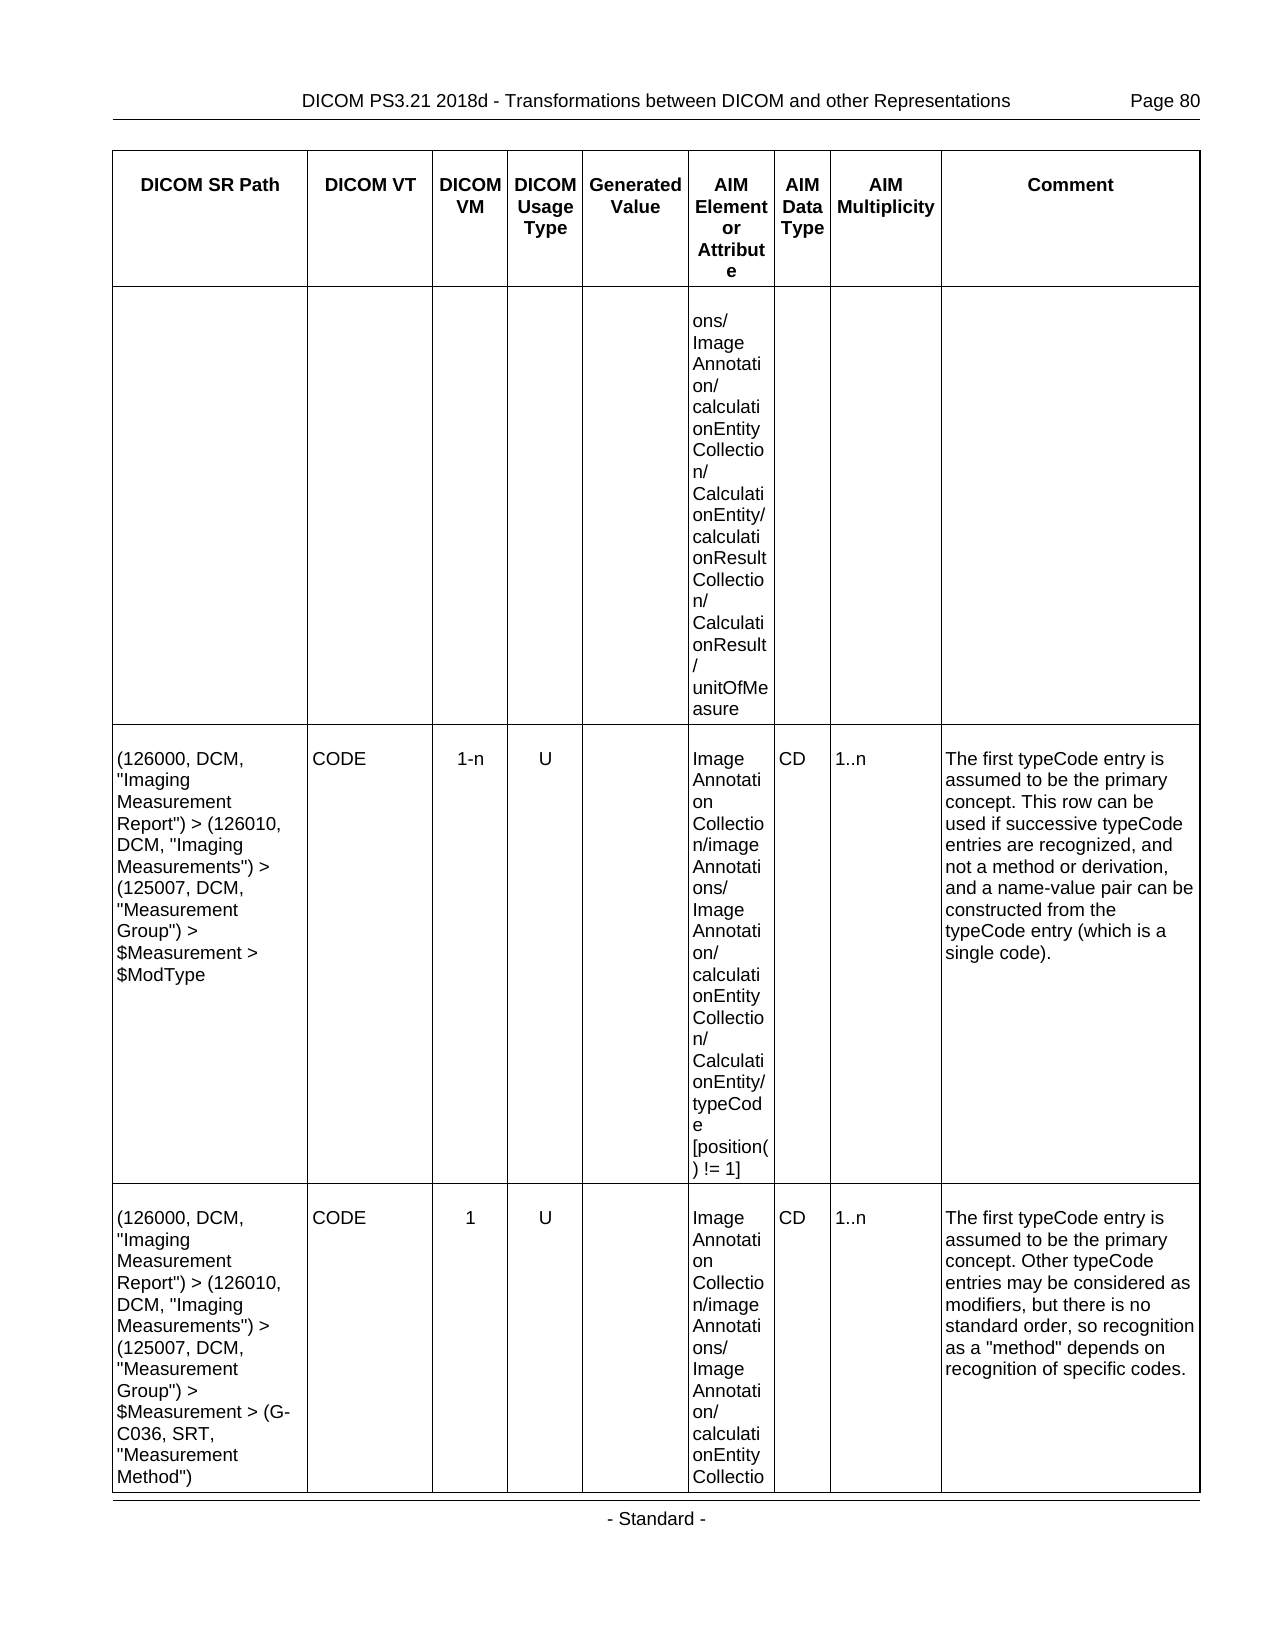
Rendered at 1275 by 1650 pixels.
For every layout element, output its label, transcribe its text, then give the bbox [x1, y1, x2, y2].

table_cell [433, 287, 507, 724]
table_cell Image​Annotation​​Collection/​image​Annotations/​Image​Annotation/​calculation​Entity​Collectio [689, 1184, 774, 1492]
table_header Comment [942, 151, 1199, 286]
table_cell (126000, DCM, "Imaging Measurement Report") > (126010, DCM, "Imaging Measurements") > (125007, DCM, "Measurement Group") > $Measurement > (G-C036, SRT, "Measurement Method") [113, 1184, 307, 1492]
table_cell U [508, 725, 582, 1183]
table_cell [508, 287, 582, 724]
table_cell CD [775, 1184, 830, 1492]
table_cell 1..n [831, 1184, 941, 1492]
table_cell 1..n [831, 725, 941, 1183]
table_header Generated Value [583, 151, 688, 286]
table_cell [308, 287, 432, 724]
table_header DICOM VT [308, 151, 432, 286]
table_cell 1-n [433, 725, 507, 1183]
table_header AIM Data Type [775, 151, 830, 286]
table_header DICOM VM [433, 151, 507, 286]
table_cell (126000, DCM, "Imaging Measurement Report") > (126010, DCM, "Imaging Measurements") > (125007, DCM, "Measurement Group") > $Measurement > $ModType [113, 725, 307, 1183]
table_cell 1 [433, 1184, 507, 1492]
table_header AIM Multiplicity [831, 151, 941, 286]
table_cell CODE [308, 1184, 432, 1492]
table_cell [113, 287, 307, 724]
table_cell The first typeCode entry is assumed to be the primary concept. Other typeCode entries may be considered as modifiers, but there is no standard order, so recognition as a "method" depends on recognition of specific codes. [942, 1184, 1199, 1492]
table_cell [775, 287, 830, 724]
table_cell [583, 287, 688, 724]
table_header DICOM SR Path [113, 151, 307, 286]
table_cell CODE [308, 725, 432, 1183]
table_cell ons/​Image​Annotation/​calculation​Entity​Collection/​CalculationEntity/​calculationResult​Collection/​CalculationResult/​unitOfMeasure [689, 287, 774, 724]
table_cell Image​Annotation​​Collection/​image​Annotations/​Image​Annotation/​calculation​Entity​Collection/​CalculationEntity/​typeCode​[position() != 1] [689, 725, 774, 1183]
table_cell CD [775, 725, 830, 1183]
table_cell [583, 725, 688, 1183]
table_cell [831, 287, 941, 724]
table_cell The first typeCode entry is assumed to be the primary concept. This row can be used if successive typeCode entries are recognized, and not a method or derivation, and a name-value pair can be constructed from the typeCode entry (which is a single code). [942, 725, 1199, 1183]
table_header DICOM Usage Type [508, 151, 582, 286]
table_cell U [508, 1184, 582, 1492]
table_header AIM Element or Attribute [689, 151, 774, 286]
table_cell [583, 1184, 688, 1492]
table_cell [942, 287, 1199, 724]
